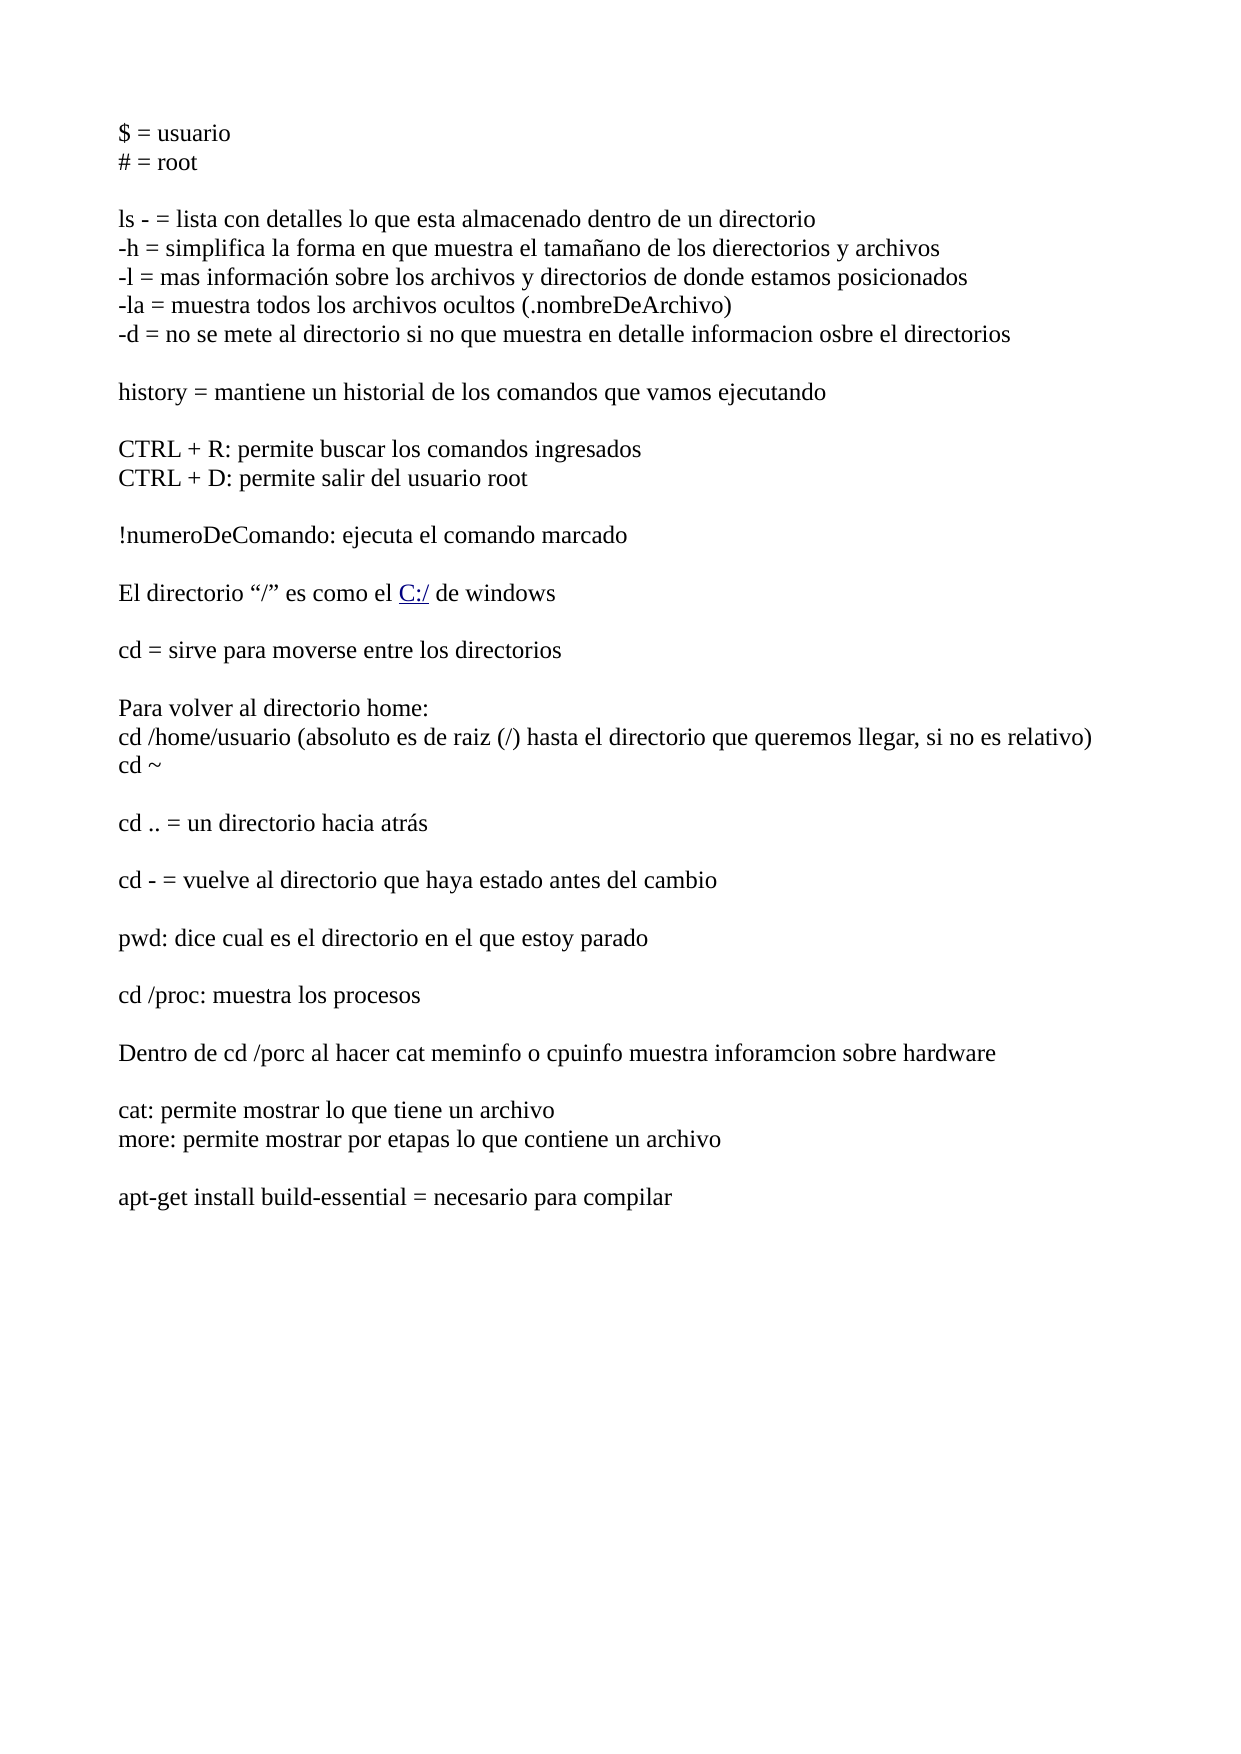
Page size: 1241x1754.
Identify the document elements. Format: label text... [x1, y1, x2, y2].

text cd .. = un directorio hacia atrás [118, 808, 1122, 837]
text -h = simplifica la forma en que muestra el tamañano de los dierectorios y archivos [118, 233, 1122, 262]
text -la = muestra todos los archivos ocultos (.nombreDeArchivo) [118, 291, 1122, 319]
text cd ~ [118, 751, 1122, 779]
text ls - = lista con detalles lo que esta almacenado dentro de un directorio [118, 204, 1122, 233]
text cat: permite mostrar lo que tiene un archivo [118, 1096, 1122, 1124]
text cd = sirve para moverse entre los directorios [118, 636, 1122, 664]
text pwd: dice cual es el directorio en el que estoy parado [118, 923, 1122, 952]
text El directorio “/” es como el C:/ de windows [118, 578, 1122, 607]
text -d = no se mete al directorio si no que muestra en detalle informacion osbre el directorios [118, 319, 1122, 348]
text history = mantiene un historial de los comandos que vamos ejecutando [118, 377, 1122, 406]
text CTRL + D: permite salir del usuario root [118, 463, 1122, 492]
text cd - = vuelve al directorio que haya estado antes del cambio [118, 866, 1122, 894]
text CTRL + R: permite buscar los comandos ingresados [118, 434, 1122, 463]
text Para volver al directorio home: [118, 693, 1122, 722]
text Dentro de cd /porc al hacer cat meminfo o cpuinfo muestra inforamcion sobre hardware [118, 1038, 1122, 1067]
text apt-get install build-essential = necesario para compilar [118, 1182, 1122, 1211]
text -l = mas información sobre los archivos y directorios de donde estamos posicionados [118, 262, 1122, 291]
text cd /home/usuario (absoluto es de raiz (/) hasta el directorio que queremos llegar, si no es relativo) [118, 722, 1122, 751]
text cd /proc: muestra los procesos [118, 981, 1122, 1009]
text $ = usuario [118, 118, 1122, 147]
text !numeroDeComando: ejecuta el comando marcado [118, 521, 1122, 549]
text more: permite mostrar por etapas lo que contiene un archivo [118, 1124, 1122, 1153]
text # = root [118, 147, 1122, 176]
